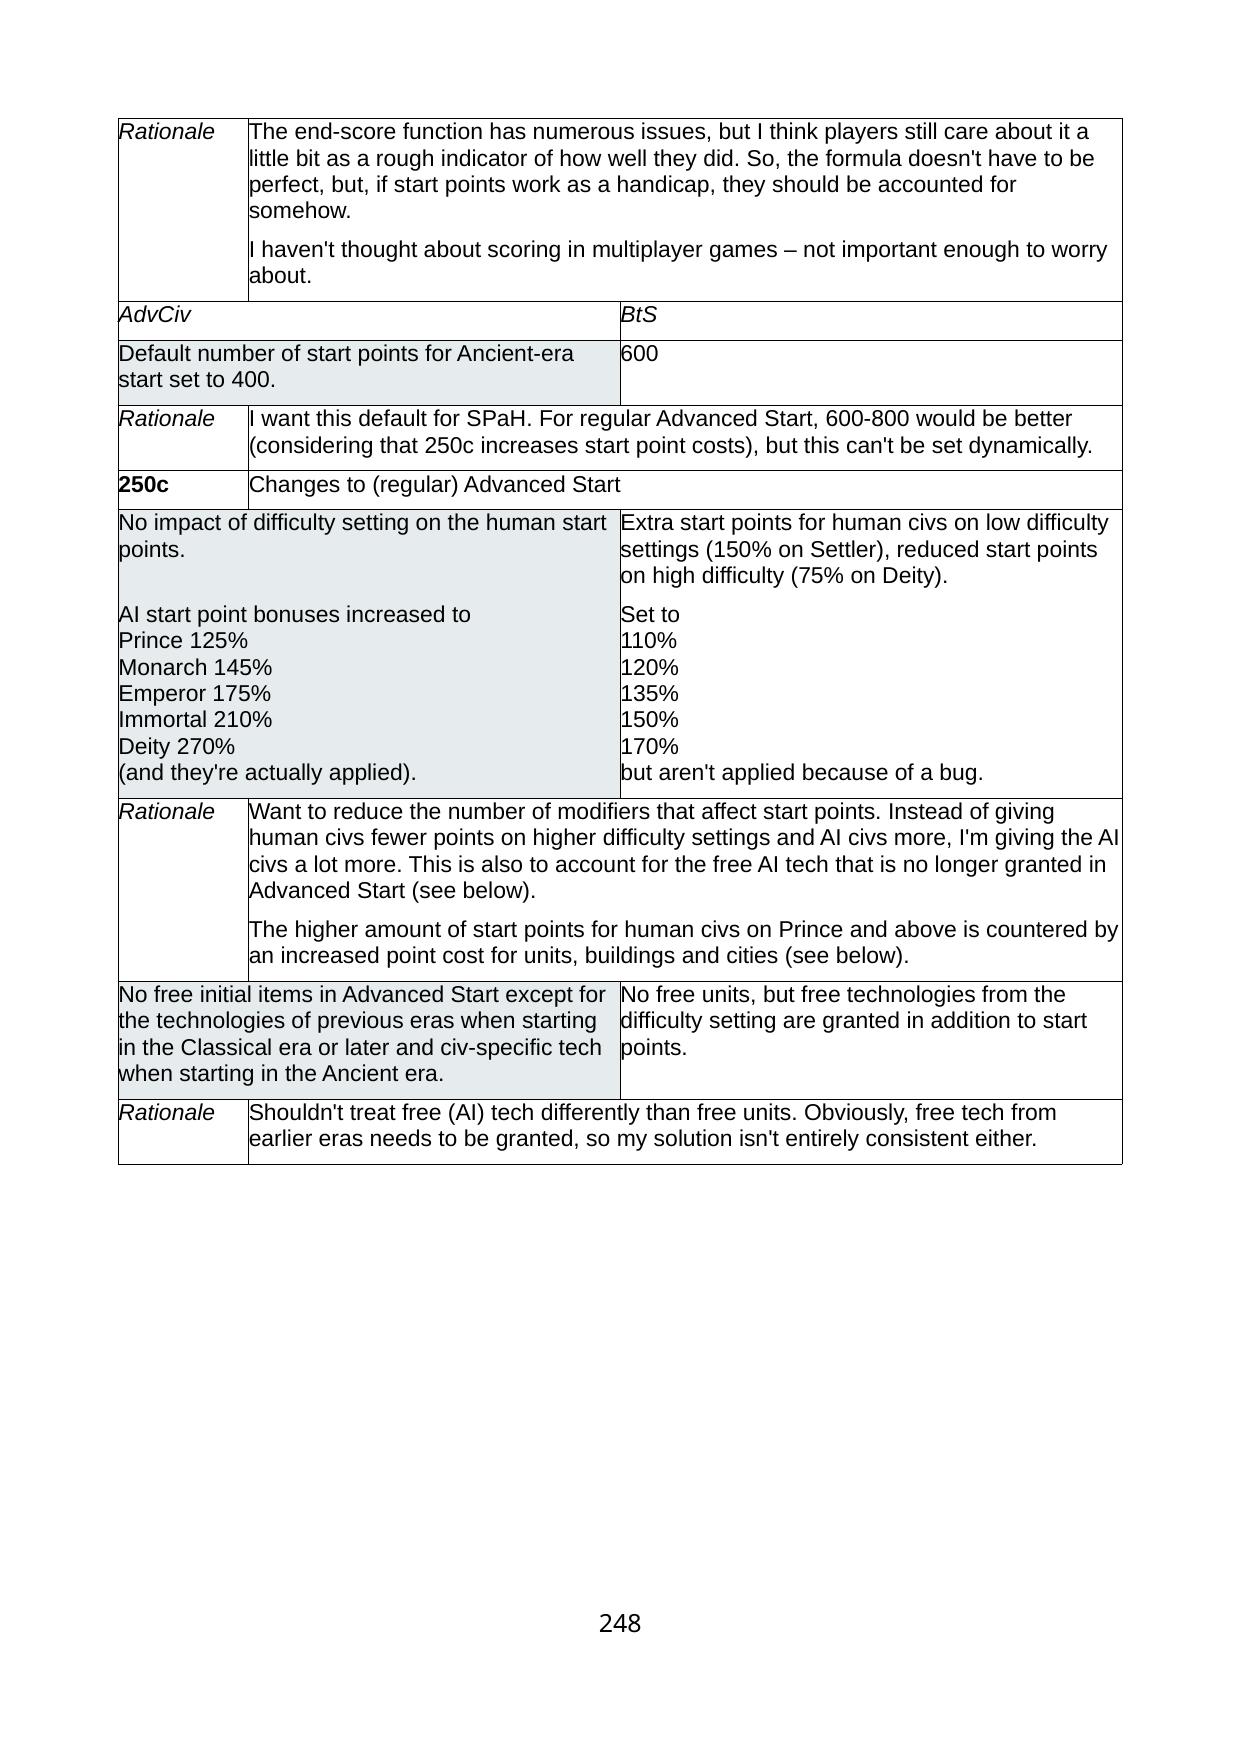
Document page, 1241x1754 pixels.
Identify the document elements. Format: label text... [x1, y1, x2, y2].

table_cell Shouldn't treat free (AI) tech differently than free units. Obviously, free tech from earlier eras needs to be granted, so my solution isn't entirely consistent either. [249, 1100, 1122, 1164]
table_cell 250c [119, 471, 248, 509]
table_cell Default number of start points for Ancient-era start set to 400. [119, 341, 620, 405]
table_cell Extra start points for human civs on low difficulty settings (150% on Settler), reduced start points on high difficulty (75% on Deity). Set to 110% 120% 135% 150% 170% but aren't applied because of a bug. [621, 510, 1122, 798]
table_cell Changes to (regular) Advanced Start [249, 471, 1122, 509]
table_cell Rationale [119, 119, 248, 301]
table_cell Rationale [119, 799, 248, 981]
table_cell AdvCiv [119, 302, 620, 340]
table_cell The end-score function has numerous issues, but I think players still care about it a little bit as a rough indicator of how well they did. So, the formula doesn't have to be perfect, but, if start points work as a handicap, they should be accounted for somehow. I haven't thought about scoring in multiplayer games – not important enough to worry about. [249, 119, 1122, 301]
table_cell Rationale [119, 1100, 248, 1164]
table_cell No free units, but free technologies from the difficulty setting are granted in addition to start points. [621, 982, 1122, 1099]
table_cell Want to reduce the number of modifiers that affect start points. Instead of giving human civs fewer points on higher difficulty settings and AI civs more, I'm giving the AI civs a lot more. This is also to account for the free AI tech that is no longer granted in Advanced Start (see below). The higher amount of start points for human civs on Prince and above is countered by an increased point cost for units, buildings and cities (see below). [249, 799, 1122, 981]
table_cell Rationale [119, 406, 248, 470]
table_cell I want this default for SPaH. For regular Advanced Start, 600-800 would be better (considering that 250c increases start point costs), but this can't be set dynamically. [249, 406, 1122, 470]
table_cell 600 [621, 341, 1122, 405]
table_cell No impact of difficulty setting on the human start points. AI start point bonuses increased to Prince 125% Monarch 145% Emperor 175% Immortal 210% Deity 270% (and they're actually applied). [119, 510, 620, 798]
table_cell No free initial items in Advanced Start except for the technologies of previous eras when starting in the Classical era or later and civ-specific tech when starting in the Ancient era. [119, 982, 620, 1099]
table_cell BtS [621, 302, 1122, 340]
